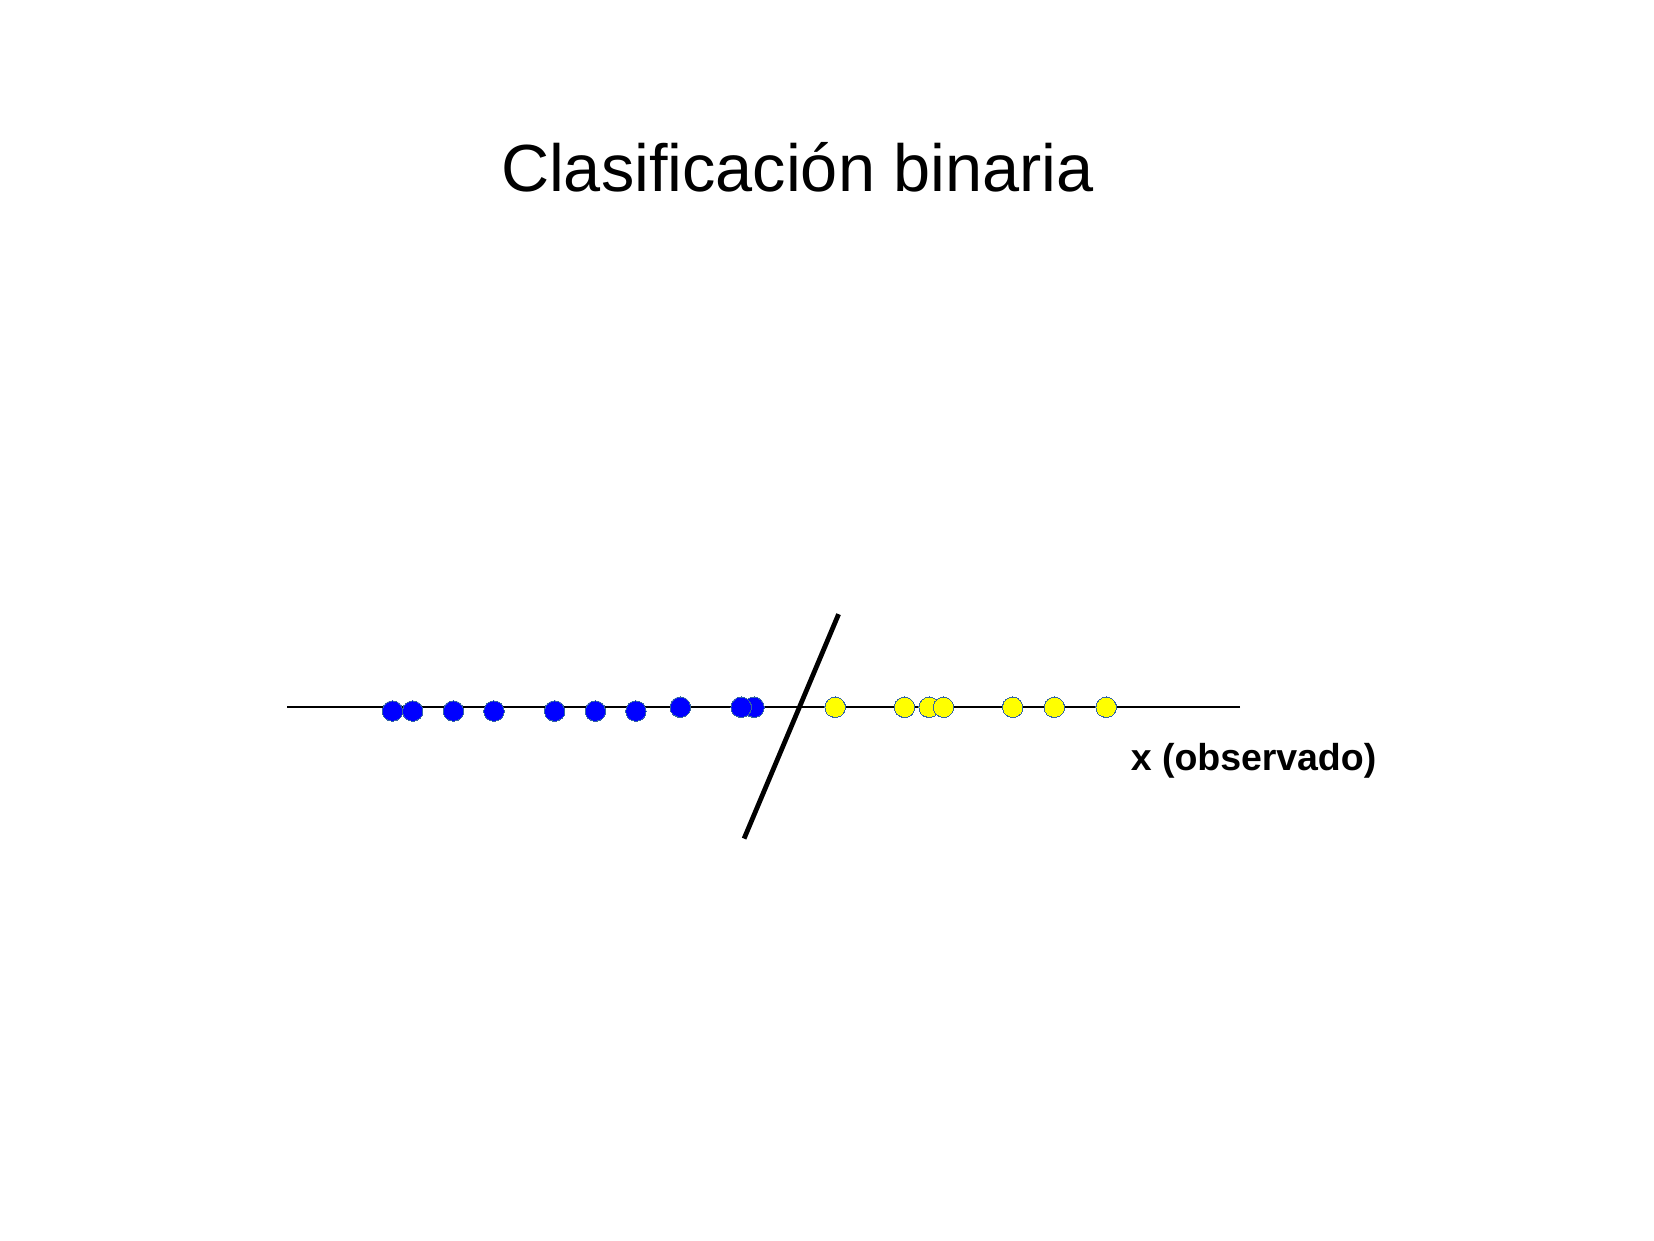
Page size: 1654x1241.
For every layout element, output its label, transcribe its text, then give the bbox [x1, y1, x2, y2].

text_box [1044, 696, 1065, 718]
text_box [443, 700, 464, 722]
text_box [730, 696, 765, 718]
text_box [544, 700, 565, 722]
text_box [625, 700, 647, 722]
text_box [1002, 696, 1023, 718]
text_box x (observado) [1116, 728, 1483, 870]
title Clasificación binaria [366, 76, 1229, 260]
text_box [670, 696, 691, 718]
text_box [894, 696, 915, 718]
text_box [483, 700, 505, 722]
text_box [824, 696, 846, 718]
text_box [1095, 696, 1117, 718]
text_box [585, 700, 606, 722]
text_box [382, 700, 423, 722]
text_box [918, 696, 954, 718]
